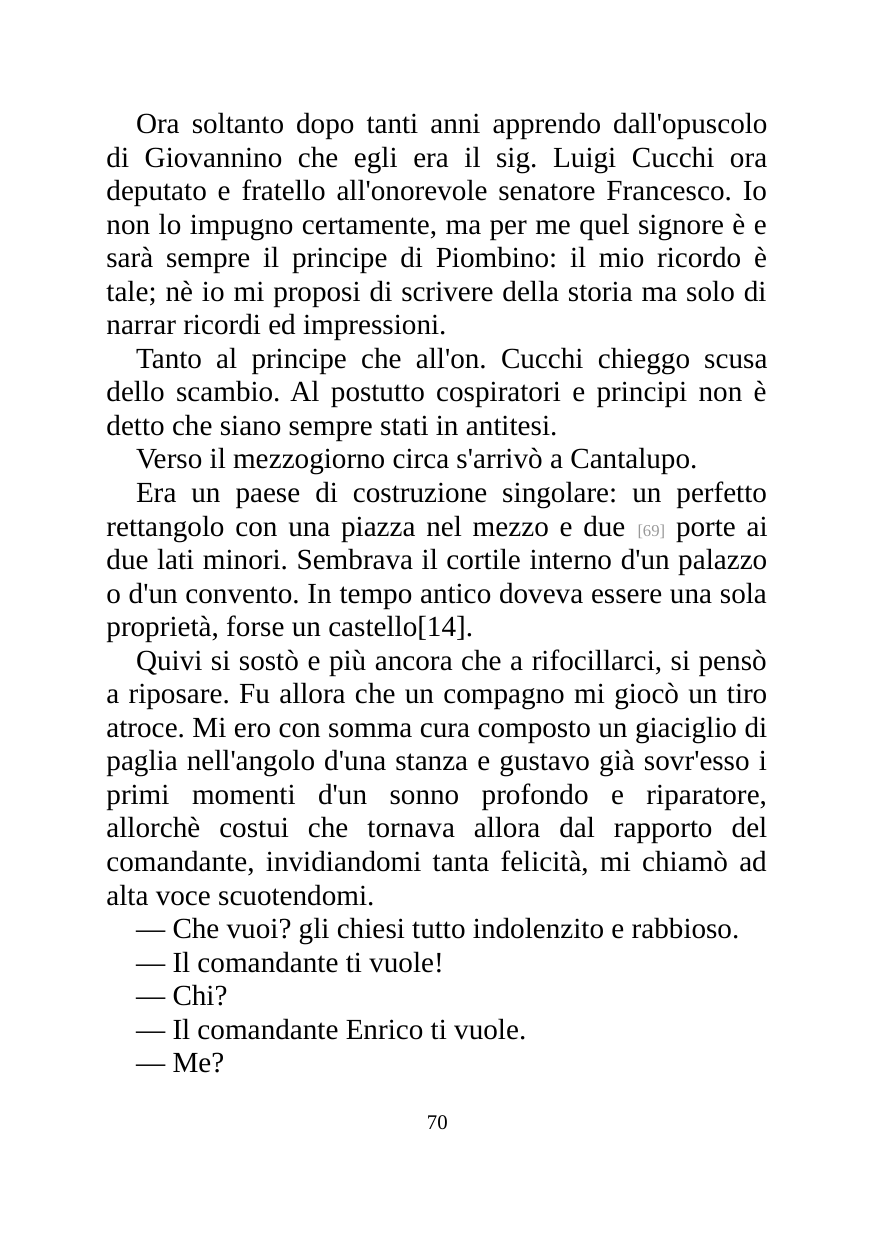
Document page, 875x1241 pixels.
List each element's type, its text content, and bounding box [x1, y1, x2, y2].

text — Me? [106, 1045, 768, 1079]
text — Il comandante ti vuole! [106, 945, 768, 978]
text Era un paese di costruzione singolare: un perfetto rettangolo con una piazza nel mezzo e due [69] porte ai due lati minori. Sembrava il cortile interno d'un palazzo o d'un convento. In tempo antico doveva essere una sola proprietà, forse un castello[14]. [106, 475, 768, 643]
text Ora soltanto dopo tanti anni apprendo dall'opuscolo di Giovannino che egli era il sig. Luigi Cucchi ora deputato e fratello all'onorevole senatore Francesco. Io non lo impugno certamente, ma per me quel signore è e sarà sempre il principe di Piombino: il mio ricordo è tale; nè io mi proposi di scrivere della storia ma solo di narrar ricordi ed impressioni. [106, 106, 768, 341]
text — Che vuoi? gli chiesi tutto indolenzito e rabbioso. [106, 911, 768, 945]
text Verso il mezzogiorno circa s'arrivò a Cantalupo. [106, 442, 768, 475]
text Quivi si sostò e più ancora che a rifocillarci, si pensò a riposare. Fu allora che un compagno mi giocò un tiro atroce. Mi ero con somma cura composto un giaciglio di paglia nell'angolo d'una stanza e gustavo già sovr'esso i primi momenti d'un sonno profondo e riparatore, allorchè costui che tornava allora dal rapporto del comandante, invidiandomi tanta felicità, mi chiamò ad alta voce scuotendomi. [106, 643, 768, 911]
text Tanto al principe che all'on. Cucchi chieggo scusa dello scambio. Al postutto cospiratori e principi non è detto che siano sempre stati in antitesi. [106, 341, 768, 442]
text — Chi? [106, 978, 768, 1012]
text — Il comandante Enrico ti vuole. [106, 1012, 768, 1045]
